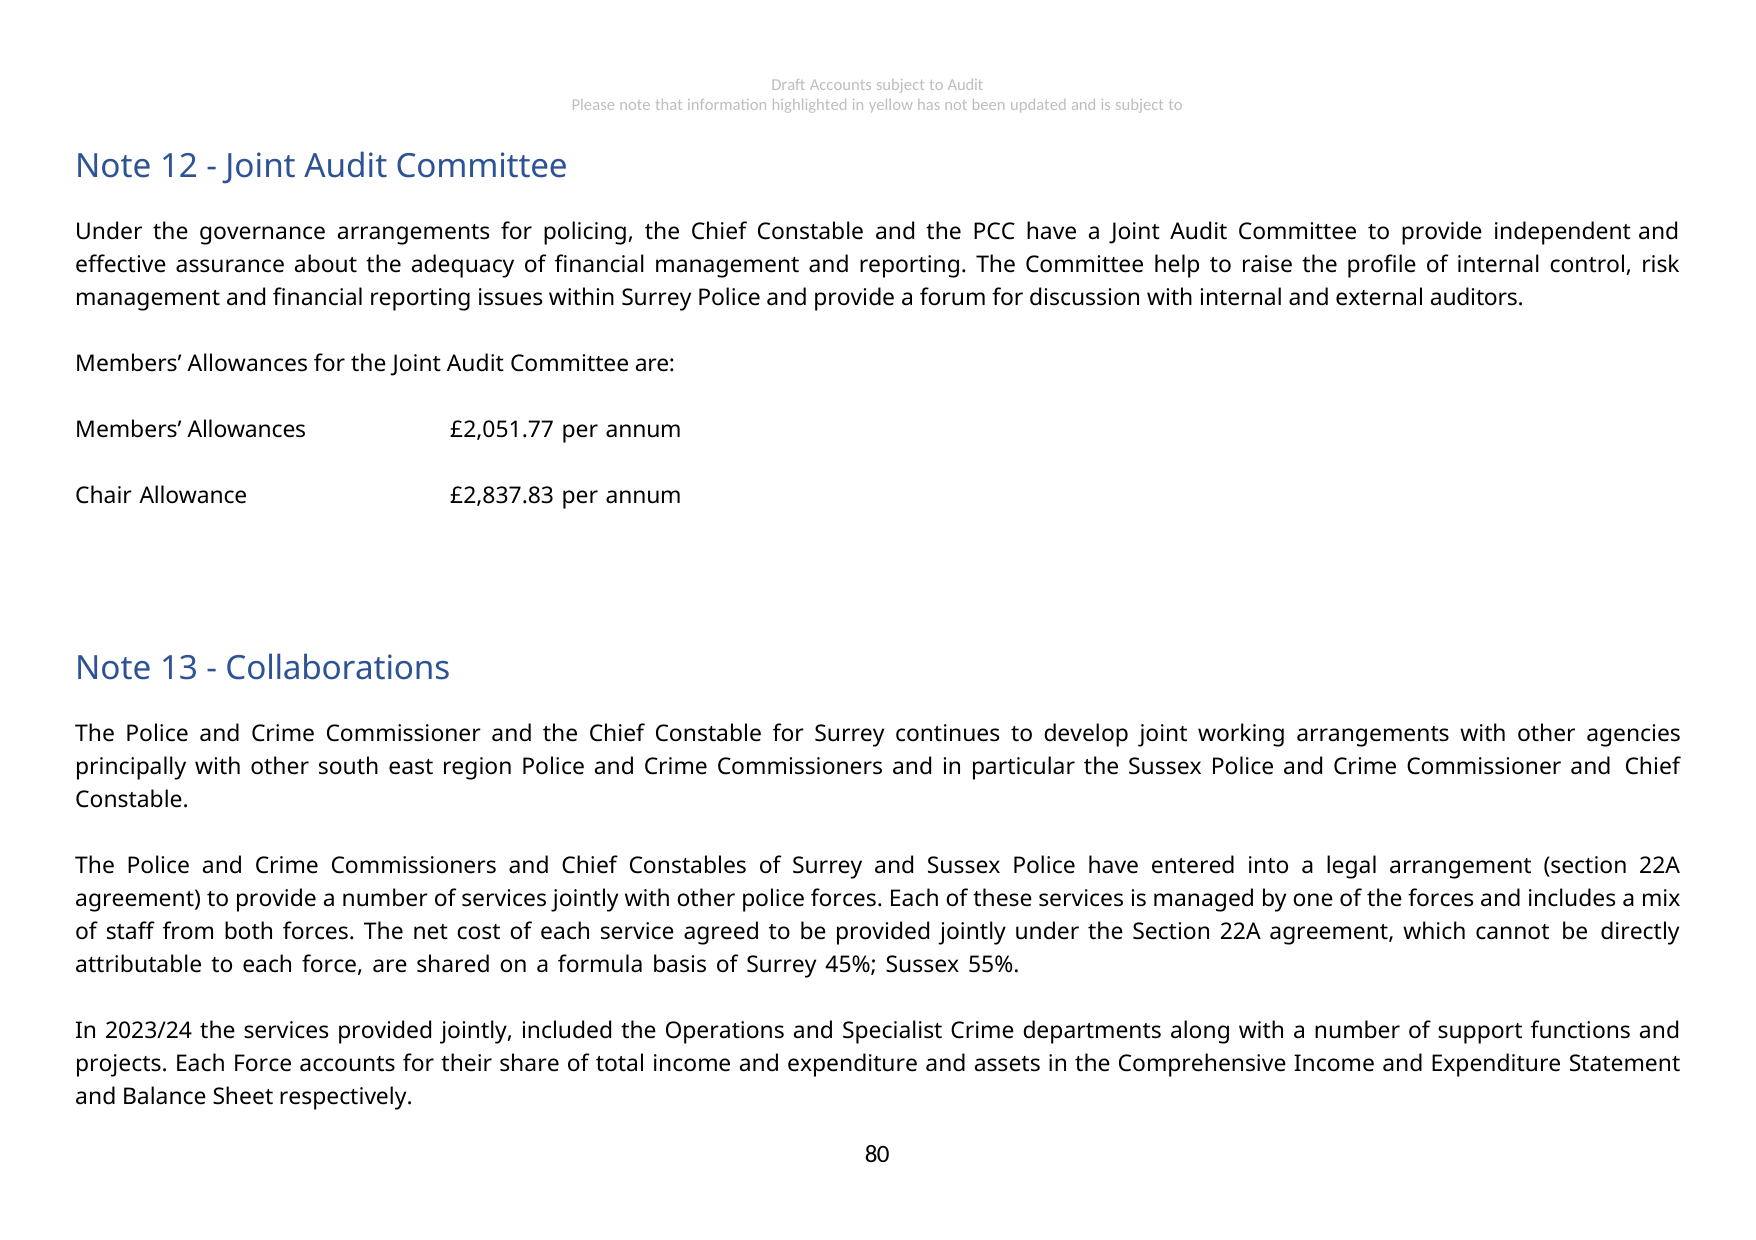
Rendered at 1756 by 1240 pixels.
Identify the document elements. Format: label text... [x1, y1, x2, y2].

text Members’ Allowances for the Joint Audit Committee are: [75, 347, 1695, 378]
text Members’ Allowances £2,051.77 per annum [75, 413, 1695, 445]
subtitle Note 13 - Collaborations [75, 644, 1695, 689]
text The Police and Crime Commissioner and the Chief Constable for Surrey continues to develop joint working arrangements with other agencies principally with other south east region Police and Crime Commissioners and in particular the Sussex Police and Crime Commissioner and Chief Constable. [75, 716, 1681, 814]
subtitle Note 12 - Joint Audit Committee [75, 142, 1695, 188]
text Under the governance arrangements for policing, the Chief Constable and the PCC have a Joint Audit Committee to provide independent and effective assurance about the adequacy of financial management and reporting. The Committee help to raise the profile of internal control, risk management and financial reporting issues within Surrey Police and provide a forum for discussion with internal and external auditors. [75, 215, 1681, 312]
text The Police and Crime Commissioners and Chief Constables of Surrey and Sussex Police have entered into a legal arrangement (section 22A agreement) to provide a number of services jointly with other police forces. Each of these services is managed by one of the forces and includes a mix of staff from both forces. The net cost of each service agreed to be provided jointly under the Section 22A agreement, which cannot be directly attributable to each force, are shared on a formula basis of Surrey 45%; Sussex 55%. [75, 849, 1681, 979]
text Chair Allowance £2,837.83 per annum [75, 479, 1695, 511]
text In 2023/24 the services provided jointly, included the Operations and Specialist Crime departments along with a number of support functions and projects. Each Force accounts for their share of total income and expenditure and assets in the Comprehensive Income and Expenditure Statement and Balance Sheet respectively. [75, 1014, 1681, 1111]
